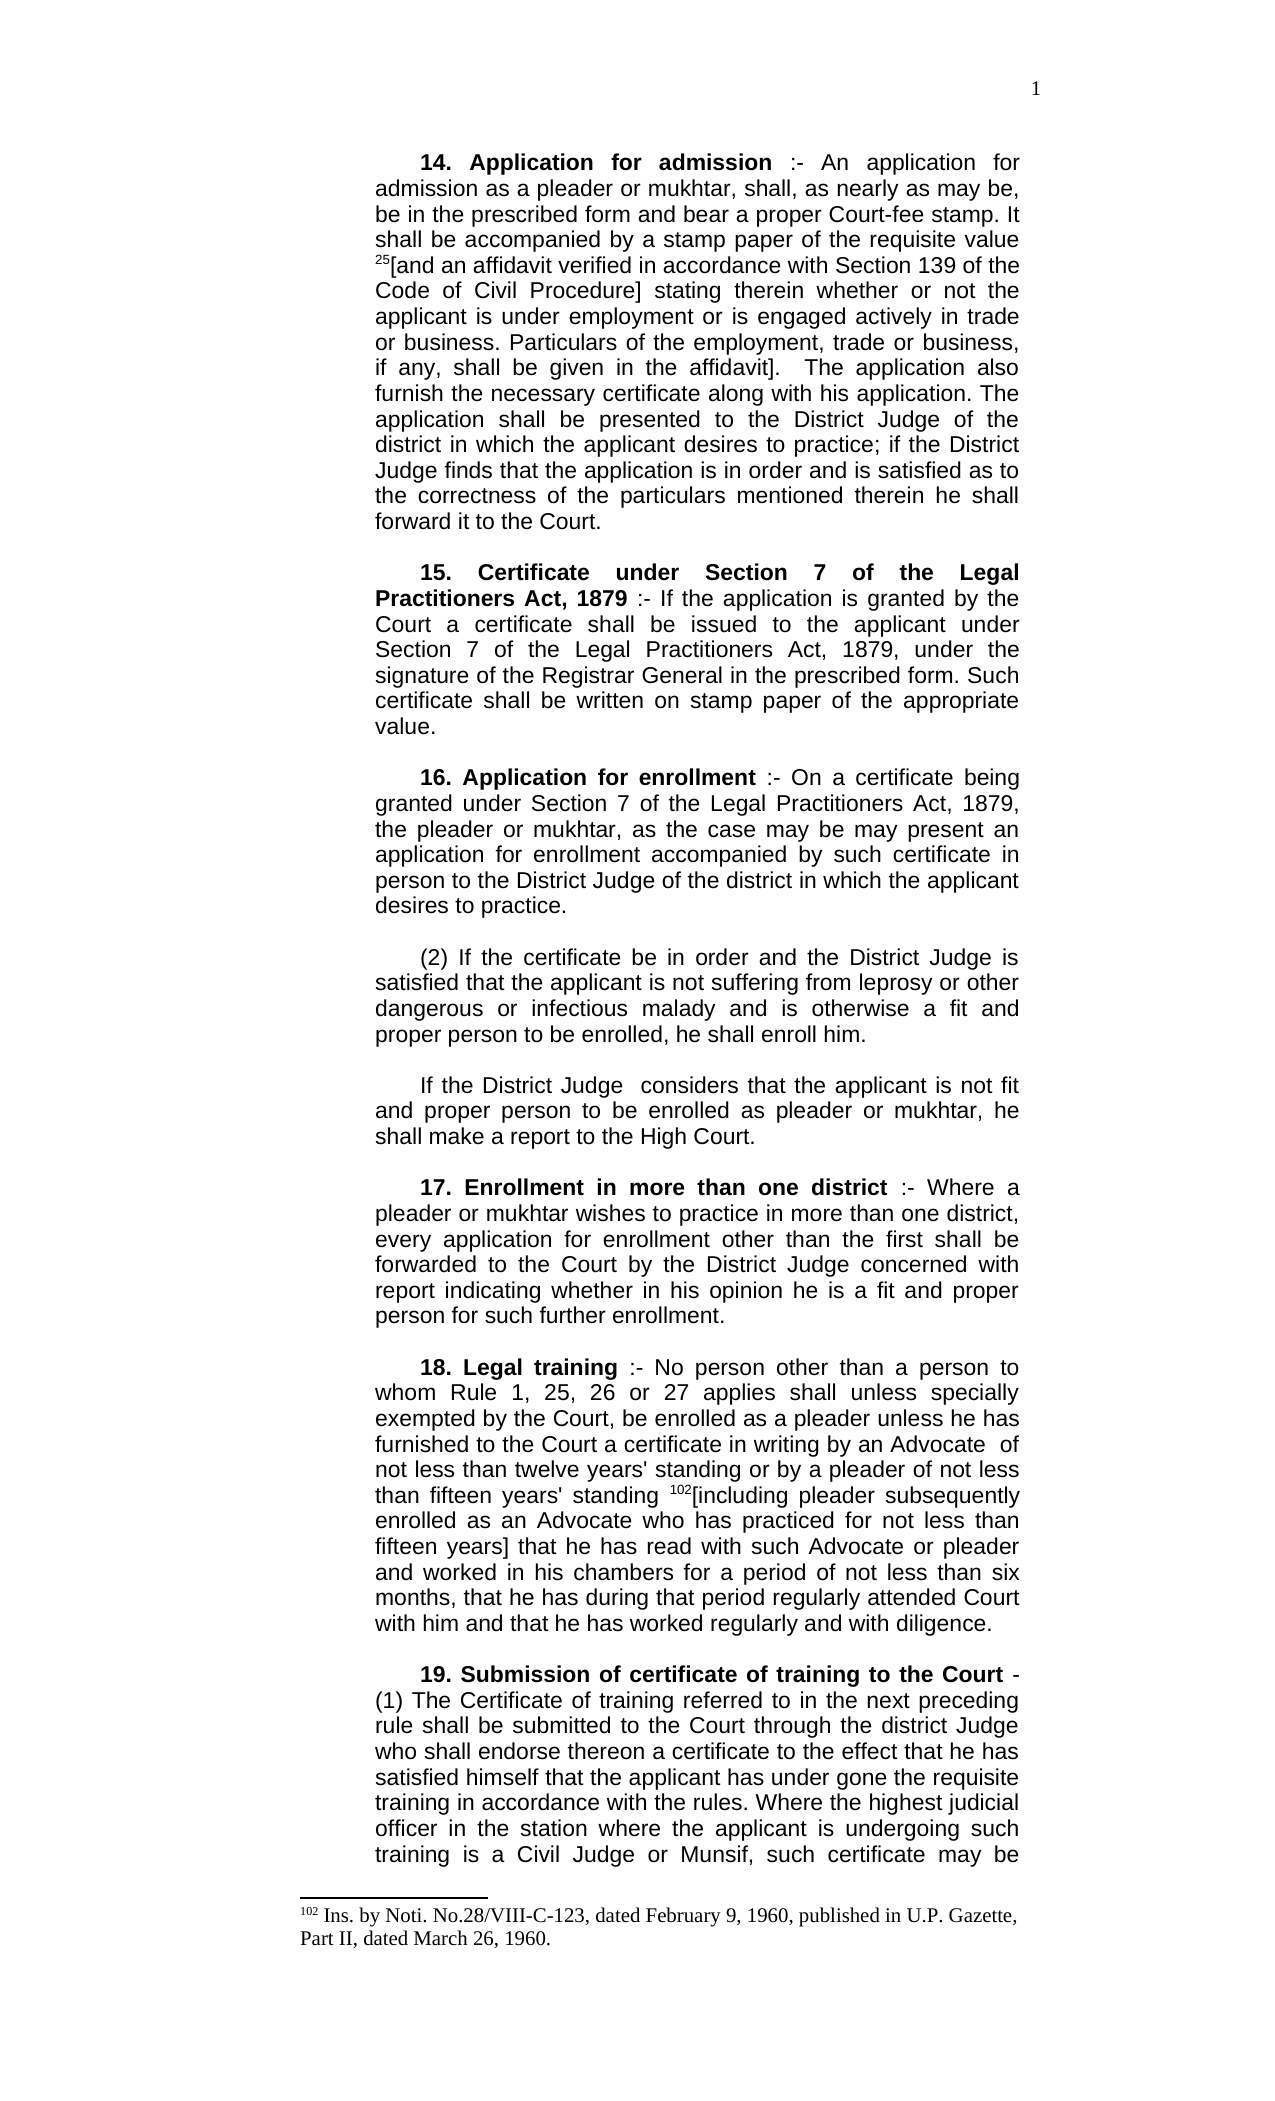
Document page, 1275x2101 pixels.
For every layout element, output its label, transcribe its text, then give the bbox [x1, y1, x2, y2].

text 19. Submission of certificate of training to the Court - (1) The Certificate of training referred to in the next preceding rule shall be submitted to the Court through the district Judge who shall endorse thereon a certificate to the effect that he has satisfied himself that the applicant has under gone the requisite training in accordance with the rules. Where the highest judicial officer in the station where the applicant is undergoing such training is a Civil Judge or Munsif, such certificate may be [375, 1662, 1020, 1867]
text If the District Judge considers that the applicant is not fit and proper person to be enrolled as pleader or mukhtar, he shall make a report to the High Court. [375, 1072, 1020, 1149]
text Ins. by Noti. No.28/VIII-C-123, dated February 9, 1960, published in U.P. Gazette, Part II, dated March 26, 1960. [300, 1904, 1050, 1950]
text 17. Enrollment in more than one district :- Where a pleader or mukhtar wishes to practice in more than one district, every application for enrollment other than the first shall be forwarded to the Court by the District Judge concerned with report indicating whether in his opinion he is a fit and proper person for such further enrollment. [375, 1175, 1020, 1329]
text (2) If the certificate be in order and the District Judge is satisfied that the applicant is not suffering from leprosy or other dangerous or infectious malady and is otherwise a fit and proper person to be enrolled, he shall enroll him. [375, 944, 1020, 1047]
text 14. Application for admission :- An application for admission as a pleader or mukhtar, shall, as nearly as may be, be in the prescribed form and bear a proper Court-fee stamp. It shall be accompanied by a stamp paper of the requisite value 25[and an affidavit verified in accordance with Section 139 of the Code of Civil Procedure] stating therein whether or not the applicant is under employment or is engaged actively in trade or business. Particulars of the employment, trade or business, if any, shall be given in the affidavit]. The application also furnish the necessary certificate along with his application. The application shall be presented to the District Judge of the district in which the applicant desires to practice; if the District Judge finds that the application is in order and is satisfied as to the correctness of the particulars mentioned therein he shall forward it to the Court. [375, 150, 1020, 534]
text 18. Legal training :- No person other than a person to whom Rule 1, 25, 26 or 27 applies shall unless specially exempted by the Court, be enrolled as a pleader unless he has furnished to the Court a certificate in writing by an Advocate of not less than twelve years' standing or by a pleader of not less than fifteen years' standing [including pleader subsequently enrolled as an Advocate who has practiced for not less than fifteen years] that he has read with such Advocate or pleader and worked in his chambers for a period of not less than six months, that he has during that period regularly attended Court with him and that he has worked regularly and with diligence. [375, 1354, 1020, 1636]
text 15. Certificate under Section 7 of the Legal Practitioners Act, 1879 :- If the application is granted by the Court a certificate shall be issued to the applicant under Section 7 of the Legal Practitioners Act, 1879, under the signature of the Registrar General in the prescribed form. Such certificate shall be written on stamp paper of the appropriate value. [375, 560, 1020, 739]
text 16. Application for enrollment :- On a certificate being granted under Section 7 of the Legal Practitioners Act, 1879, the pleader or mukhtar, as the case may be may present an application for enrollment accompanied by such certificate in person to the District Judge of the district in which the applicant desires to practice. [375, 765, 1020, 919]
